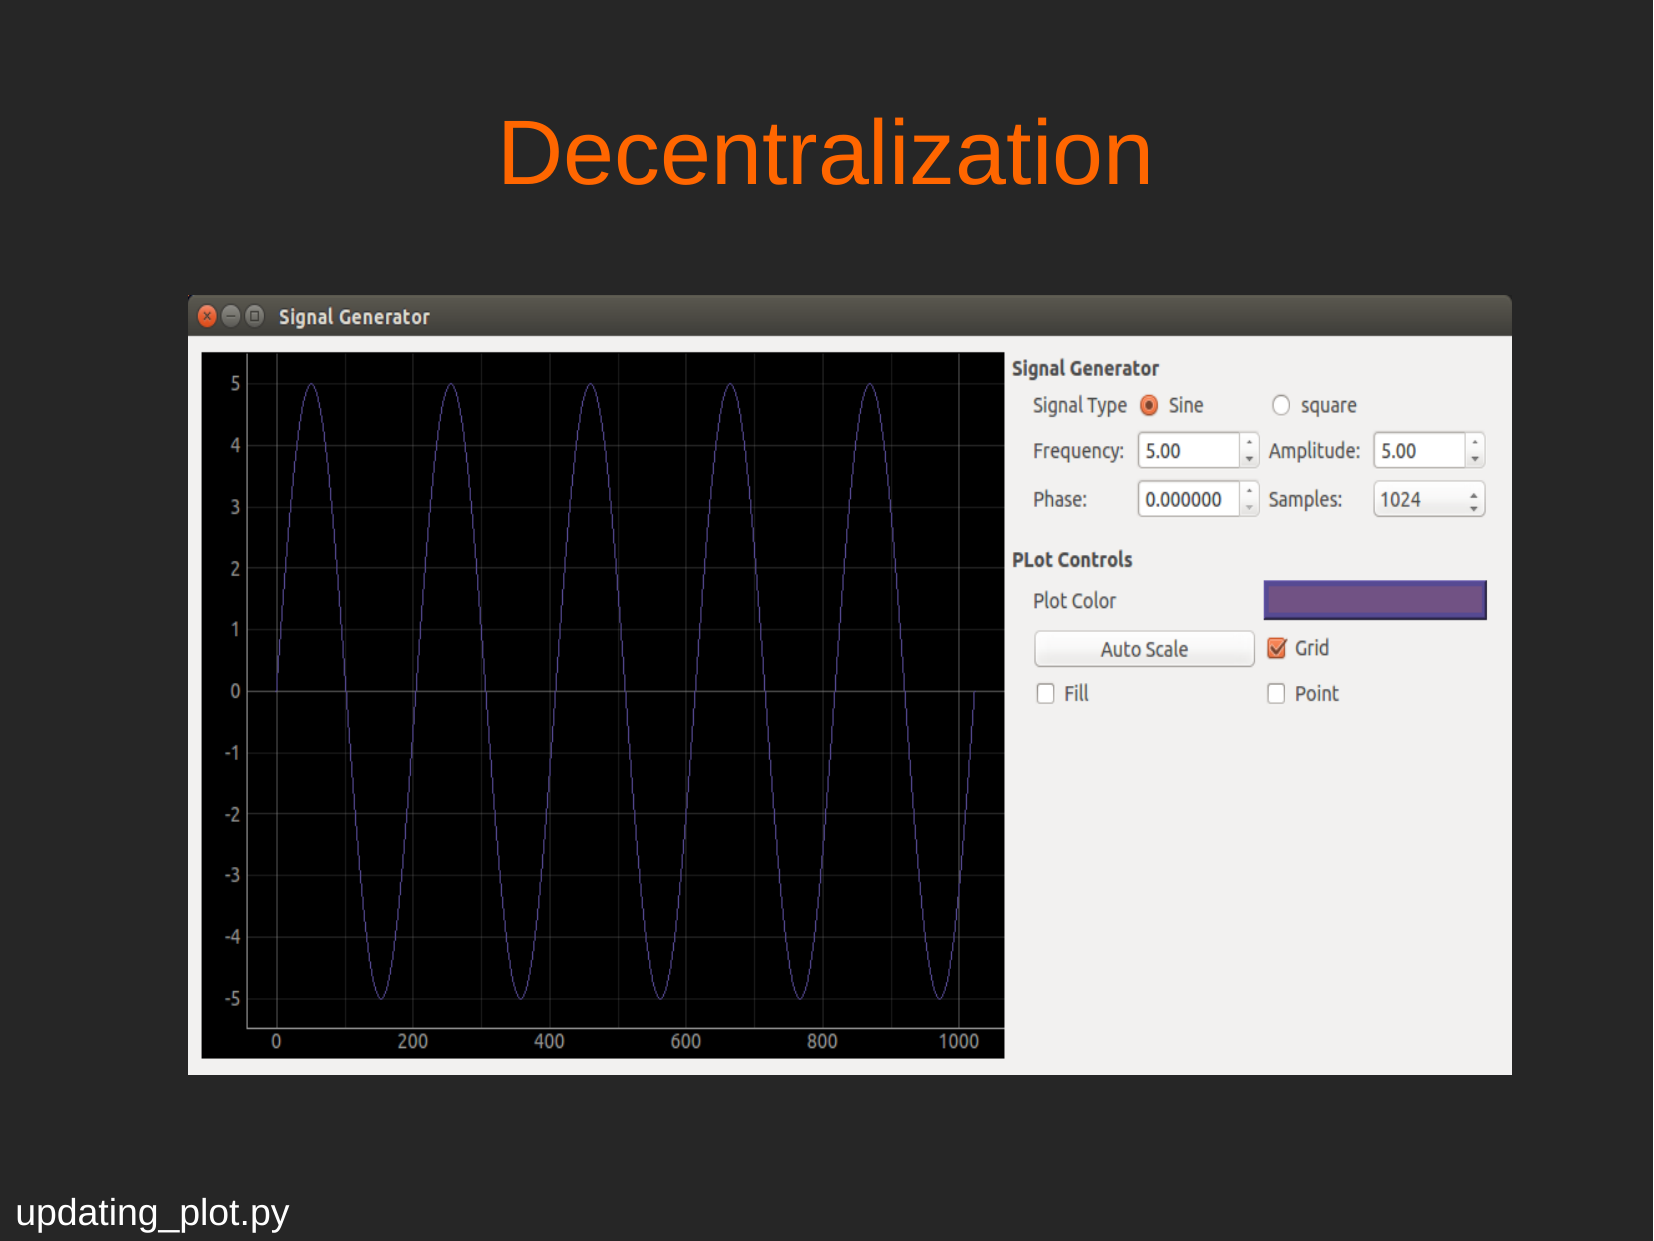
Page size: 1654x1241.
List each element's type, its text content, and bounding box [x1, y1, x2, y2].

picture [188, 295, 1512, 1075]
list [82, 290, 1571, 1109]
text_box Decentralization [82, 99, 1571, 207]
text_box updating_plot.py [0, 1184, 568, 1241]
